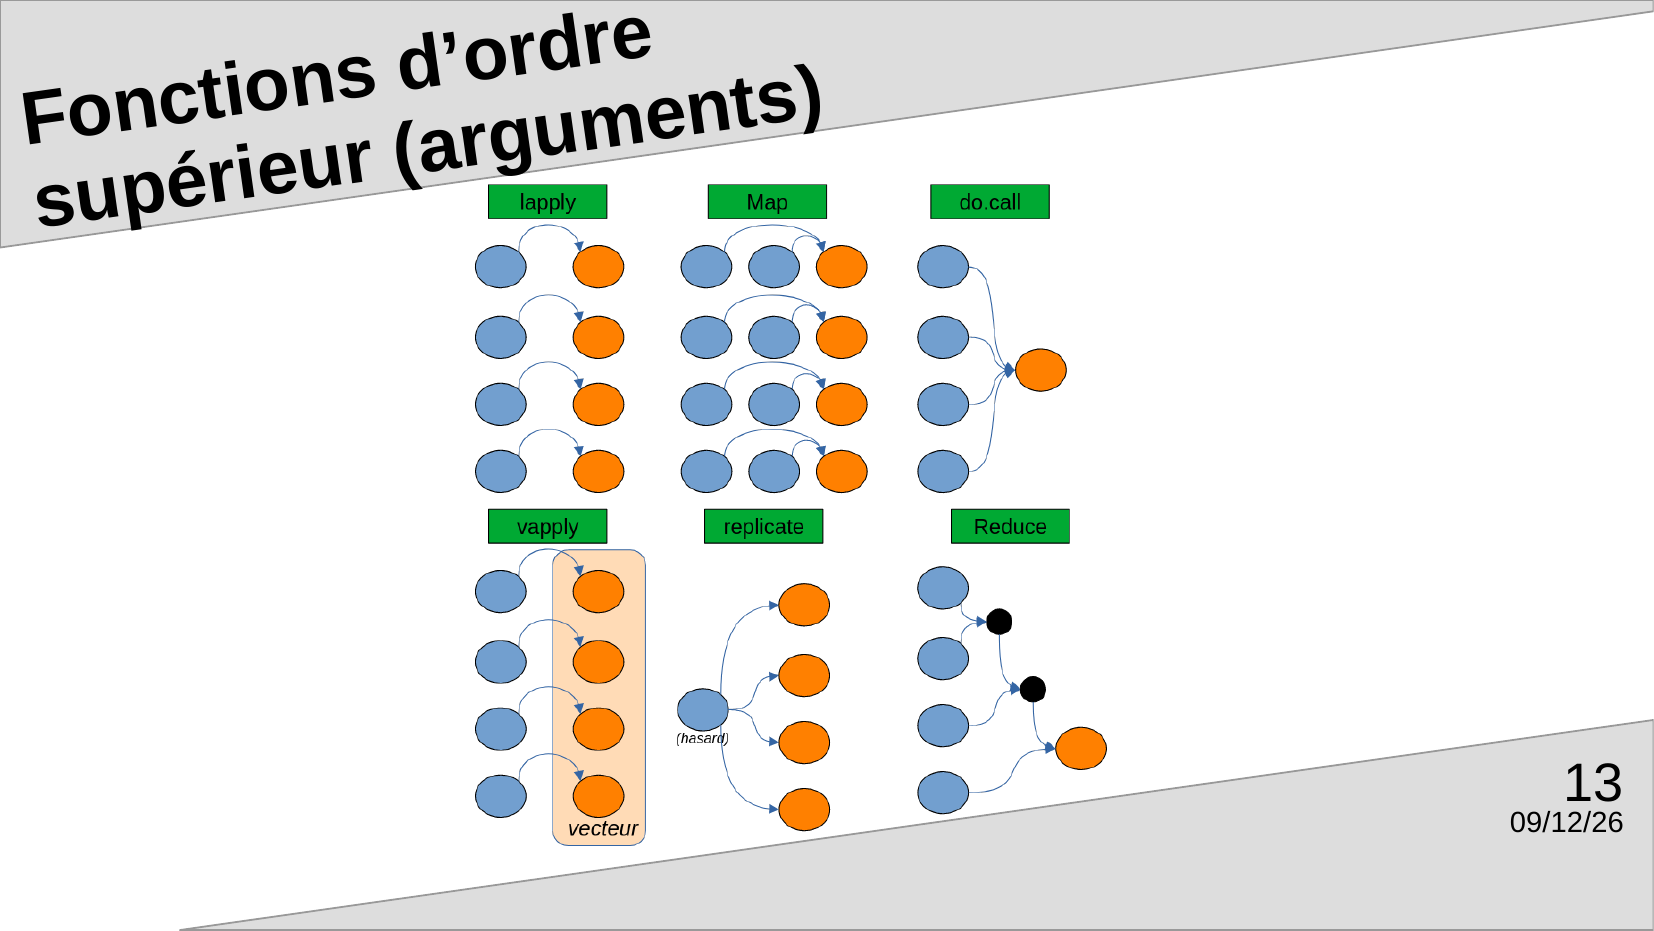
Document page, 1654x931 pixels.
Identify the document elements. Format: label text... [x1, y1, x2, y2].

title Fonctions d’ordre supérieur (arguments) [16, 0, 1502, 245]
picture [419, 159, 1128, 869]
